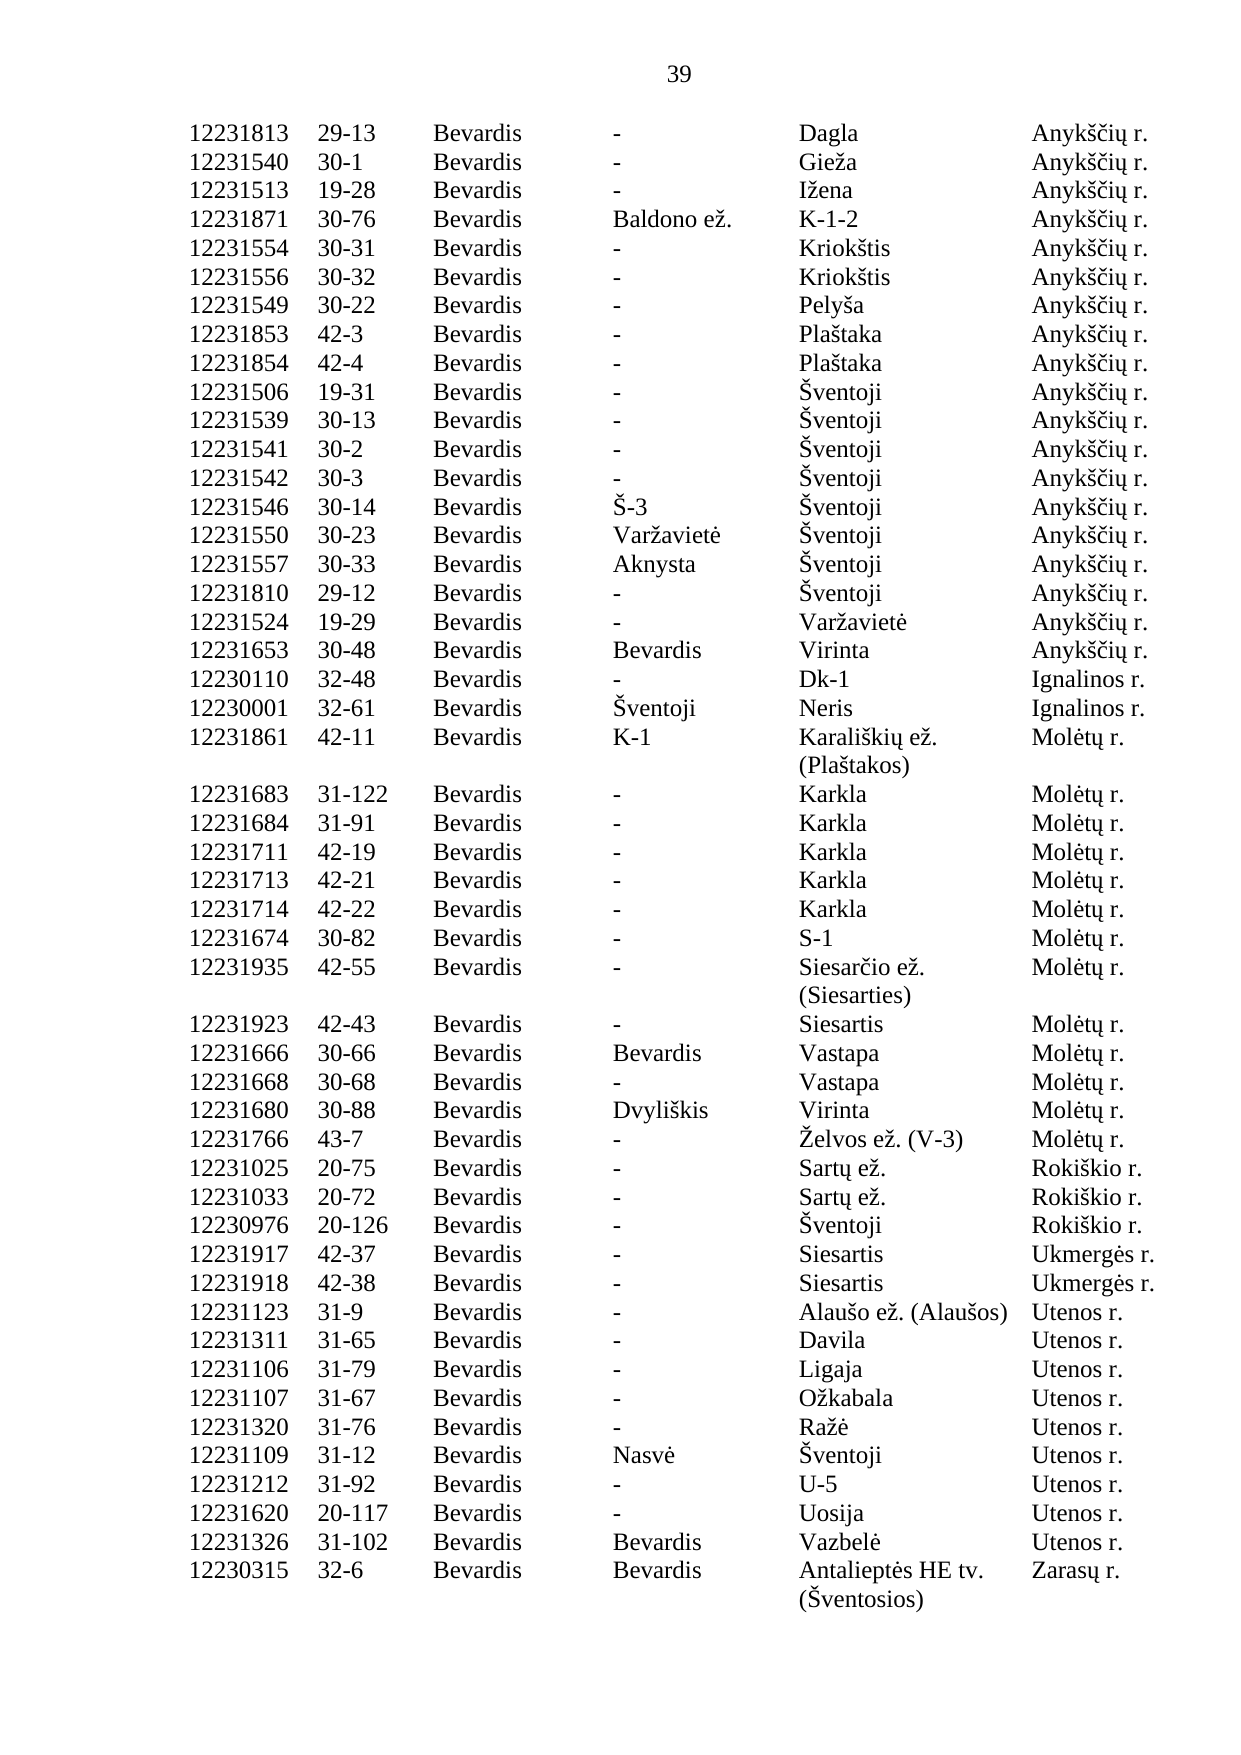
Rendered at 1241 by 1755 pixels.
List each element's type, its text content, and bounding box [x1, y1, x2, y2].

table_cell - [601, 262, 787, 291]
table_cell - [601, 923, 787, 952]
table_cell Bevardis [422, 837, 601, 866]
table_cell Bevardis [422, 319, 601, 348]
table_cell Bevardis [422, 866, 601, 894]
table_cell Bevardis [422, 492, 601, 521]
table_cell 12231557 [177, 549, 306, 578]
table_cell Anykščių r. [1020, 348, 1188, 377]
table_cell Sartų ež. [788, 1153, 1020, 1182]
table_cell Bevardis [422, 1182, 601, 1211]
table_cell Anykščių r. [1020, 578, 1188, 607]
table_cell - [601, 1498, 787, 1527]
table_cell - [601, 1153, 787, 1182]
table_cell Utenos r. [1020, 1441, 1188, 1469]
table_cell 12231935 [177, 952, 306, 1009]
table_cell 31-91 [306, 808, 422, 837]
table_cell 12231861 [177, 722, 306, 779]
table_cell 12231917 [177, 1239, 306, 1268]
table_cell Bevardis [422, 1038, 601, 1067]
table_cell Sartų ež. [788, 1182, 1020, 1211]
table_cell Utenos r. [1020, 1383, 1188, 1412]
table_cell Ukmergės r. [1020, 1239, 1188, 1268]
table_cell Bevardis [422, 348, 601, 377]
table_cell Bevardis [422, 521, 601, 549]
table_cell Šventoji [601, 693, 787, 722]
table_cell - [601, 1354, 787, 1383]
table_cell 12231714 [177, 894, 306, 923]
table_cell Utenos r. [1020, 1326, 1188, 1354]
table_cell - [601, 1412, 787, 1441]
table_cell 12231326 [177, 1527, 306, 1556]
table_cell 43-7 [306, 1124, 422, 1153]
table_cell Zarasų r. [1020, 1556, 1188, 1613]
table_cell Bevardis [422, 779, 601, 808]
table_cell Siesartis [788, 1268, 1020, 1297]
table_cell Bevardis [422, 894, 601, 923]
table_cell Utenos r. [1020, 1412, 1188, 1441]
table_cell Siesartis [788, 1239, 1020, 1268]
table_cell Bevardis [422, 1498, 601, 1527]
table_cell K-1-2 [788, 204, 1020, 233]
table_cell Karkla [788, 779, 1020, 808]
table_cell Bevardis [422, 1067, 601, 1096]
table_cell - [601, 866, 787, 894]
table_cell 12231620 [177, 1498, 306, 1527]
table_cell 42-55 [306, 952, 422, 1009]
table_cell K-1 [601, 722, 787, 779]
table_cell Molėtų r. [1020, 808, 1188, 837]
table_cell Varžavietė [788, 607, 1020, 636]
table_cell Anykščių r. [1020, 607, 1188, 636]
table_cell 12231683 [177, 779, 306, 808]
table_cell Molėtų r. [1020, 779, 1188, 808]
table_cell 42-3 [306, 319, 422, 348]
table_cell 30-76 [306, 204, 422, 233]
table_cell 12231320 [177, 1412, 306, 1441]
table_cell - [601, 377, 787, 406]
table_cell 12231666 [177, 1038, 306, 1067]
table_cell Ukmergės r. [1020, 1268, 1188, 1297]
table_cell Bevardis [601, 1556, 787, 1613]
table_cell 30-31 [306, 233, 422, 262]
table_cell 12231853 [177, 319, 306, 348]
table_cell Molėtų r. [1020, 837, 1188, 866]
table_cell Šventoji [788, 434, 1020, 463]
table_cell Ražė [788, 1412, 1020, 1441]
table_cell Rokiškio r. [1020, 1153, 1188, 1182]
table_cell Anykščių r. [1020, 549, 1188, 578]
table_cell 12231556 [177, 262, 306, 291]
table_cell 12231123 [177, 1297, 306, 1326]
table_cell Anykščių r. [1020, 492, 1188, 521]
table_cell Bevardis [422, 923, 601, 952]
table_cell Siesarčio ež. (Siesarties) [788, 952, 1020, 1009]
table_cell 12230976 [177, 1211, 306, 1239]
table_cell 12231033 [177, 1182, 306, 1211]
table_cell Molėtų r. [1020, 1009, 1188, 1038]
table_cell 29-12 [306, 578, 422, 607]
table_cell Nasvė [601, 1441, 787, 1469]
table_cell Rokiškio r. [1020, 1211, 1188, 1239]
table_cell 12231680 [177, 1096, 306, 1124]
table_cell Bevardis [601, 636, 787, 664]
table_cell 12231713 [177, 866, 306, 894]
table_cell 12231554 [177, 233, 306, 262]
table_cell 12231813 [177, 118, 306, 147]
table_cell 12231653 [177, 636, 306, 664]
table_cell Anykščių r. [1020, 291, 1188, 319]
table_cell 31-9 [306, 1297, 422, 1326]
table_cell Molėtų r. [1020, 952, 1188, 1009]
table_cell Anykščių r. [1020, 377, 1188, 406]
table_cell Utenos r. [1020, 1527, 1188, 1556]
table_cell 12231871 [177, 204, 306, 233]
table_cell Anykščių r. [1020, 118, 1188, 147]
table_cell Š-3 [601, 492, 787, 521]
table_cell 30-48 [306, 636, 422, 664]
table_cell Bevardis [422, 1297, 601, 1326]
table_cell - [601, 779, 787, 808]
table_cell Bevardis [422, 1326, 601, 1354]
table_cell 42-43 [306, 1009, 422, 1038]
table_cell - [601, 1383, 787, 1412]
table_cell Karkla [788, 837, 1020, 866]
table_cell 12231541 [177, 434, 306, 463]
table_cell Bevardis [422, 204, 601, 233]
table_cell - [601, 952, 787, 1009]
table_cell 12231513 [177, 176, 306, 204]
table_cell Šventoji [788, 377, 1020, 406]
table_cell Molėtų r. [1020, 923, 1188, 952]
table_cell 20-126 [306, 1211, 422, 1239]
table_cell 30-3 [306, 463, 422, 492]
table_cell 29-13 [306, 118, 422, 147]
table_cell - [601, 291, 787, 319]
table_cell 12231684 [177, 808, 306, 837]
table_cell 42-38 [306, 1268, 422, 1297]
table_cell - [601, 1326, 787, 1354]
table_cell Dk-1 [788, 664, 1020, 693]
table_cell 12231506 [177, 377, 306, 406]
table_cell 30-13 [306, 406, 422, 434]
table_cell 31-79 [306, 1354, 422, 1383]
table_cell 42-21 [306, 866, 422, 894]
table_cell Alaušo ež. (Alaušos) [788, 1297, 1020, 1326]
table_cell 42-37 [306, 1239, 422, 1268]
table_cell Kriokštis [788, 233, 1020, 262]
table_cell 30-88 [306, 1096, 422, 1124]
table_cell 31-122 [306, 779, 422, 808]
table_cell Želvos ež. (V-3) [788, 1124, 1020, 1153]
table_cell Gieža [788, 147, 1020, 176]
table_cell 12231766 [177, 1124, 306, 1153]
table_cell Aknysta [601, 549, 787, 578]
table_cell Bevardis [422, 434, 601, 463]
table_cell - [601, 1067, 787, 1096]
table_cell 12231550 [177, 521, 306, 549]
table_cell Šventoji [788, 406, 1020, 434]
table_cell Bevardis [422, 1412, 601, 1441]
table_cell Anykščių r. [1020, 204, 1188, 233]
table_cell 12230001 [177, 693, 306, 722]
table_cell Bevardis [422, 549, 601, 578]
table_cell - [601, 1268, 787, 1297]
table_cell 31-92 [306, 1469, 422, 1498]
table_cell Utenos r. [1020, 1469, 1188, 1498]
table_cell Baldono ež. [601, 204, 787, 233]
table_cell Molėtų r. [1020, 894, 1188, 923]
table_cell 12231542 [177, 463, 306, 492]
table_cell Bevardis [422, 1383, 601, 1412]
table_cell Molėtų r. [1020, 1124, 1188, 1153]
table_cell Bevardis [422, 463, 601, 492]
table_cell Bevardis [422, 664, 601, 693]
table_cell 12231311 [177, 1326, 306, 1354]
table_cell Bevardis [422, 1354, 601, 1383]
table_cell Bevardis [422, 377, 601, 406]
table_cell Vazbelė [788, 1527, 1020, 1556]
table_cell - [601, 406, 787, 434]
table_cell Antalieptės HE tv. (Šventosios) [788, 1556, 1020, 1613]
table_cell Bevardis [422, 1211, 601, 1239]
table_cell 12231668 [177, 1067, 306, 1096]
table_cell Bevardis [422, 1239, 601, 1268]
table_cell Bevardis [422, 1441, 601, 1469]
table_cell 19-29 [306, 607, 422, 636]
table_cell Anykščių r. [1020, 233, 1188, 262]
table_cell Utenos r. [1020, 1354, 1188, 1383]
table_cell 42-22 [306, 894, 422, 923]
table_cell Karkla [788, 808, 1020, 837]
table_cell 19-28 [306, 176, 422, 204]
table_cell 31-76 [306, 1412, 422, 1441]
table_cell Molėtų r. [1020, 722, 1188, 779]
table_cell 12231549 [177, 291, 306, 319]
table_cell 30-14 [306, 492, 422, 521]
table_cell 12231711 [177, 837, 306, 866]
table_cell Molėtų r. [1020, 1096, 1188, 1124]
table_cell 12231810 [177, 578, 306, 607]
table_cell Virinta [788, 636, 1020, 664]
table_cell Šventoji [788, 463, 1020, 492]
table_cell Karkla [788, 894, 1020, 923]
table_cell Ožkabala [788, 1383, 1020, 1412]
table_cell Bevardis [422, 952, 601, 1009]
table_cell Bevardis [422, 808, 601, 837]
table_cell - [601, 1009, 787, 1038]
table_cell Anykščių r. [1020, 521, 1188, 549]
table_cell Bevardis [422, 578, 601, 607]
table_cell 19-31 [306, 377, 422, 406]
table_cell 31-102 [306, 1527, 422, 1556]
table_cell 12231025 [177, 1153, 306, 1182]
table_cell 32-48 [306, 664, 422, 693]
table_cell - [601, 1211, 787, 1239]
table_cell - [601, 578, 787, 607]
table_cell Bevardis [422, 636, 601, 664]
table_cell 12231674 [177, 923, 306, 952]
table_cell Molėtų r. [1020, 866, 1188, 894]
table_cell Karkla [788, 866, 1020, 894]
table_cell Bevardis [422, 176, 601, 204]
table_cell Siesartis [788, 1009, 1020, 1038]
table_cell 42-4 [306, 348, 422, 377]
table_cell - [601, 147, 787, 176]
table_cell Šventoji [788, 578, 1020, 607]
table_cell 12231918 [177, 1268, 306, 1297]
table_cell 30-33 [306, 549, 422, 578]
table_cell Bevardis [422, 607, 601, 636]
table_cell Bevardis [422, 406, 601, 434]
table_cell 12231854 [177, 348, 306, 377]
table_cell - [601, 837, 787, 866]
table_cell 30-23 [306, 521, 422, 549]
table_cell - [601, 607, 787, 636]
table_cell Anykščių r. [1020, 406, 1188, 434]
table_cell 30-22 [306, 291, 422, 319]
table_cell Bevardis [601, 1527, 787, 1556]
table_cell Šventoji [788, 1441, 1020, 1469]
table_cell 31-12 [306, 1441, 422, 1469]
table_cell Bevardis [422, 1153, 601, 1182]
table_cell Molėtų r. [1020, 1038, 1188, 1067]
table_cell Bevardis [422, 233, 601, 262]
table_cell Šventoji [788, 492, 1020, 521]
table_cell 30-1 [306, 147, 422, 176]
table_cell 30-66 [306, 1038, 422, 1067]
table_cell - [601, 463, 787, 492]
table_cell 12231540 [177, 147, 306, 176]
table_cell 12231109 [177, 1441, 306, 1469]
table_cell Bevardis [422, 1469, 601, 1498]
table_cell Utenos r. [1020, 1297, 1188, 1326]
table_cell - [601, 664, 787, 693]
table_cell 12231923 [177, 1009, 306, 1038]
table_cell Ignalinos r. [1020, 664, 1188, 693]
table_cell Bevardis [422, 262, 601, 291]
table_cell Dvyliškis [601, 1096, 787, 1124]
table_cell 12231212 [177, 1469, 306, 1498]
table_cell 30-68 [306, 1067, 422, 1096]
table_cell Uosija [788, 1498, 1020, 1527]
table_cell - [601, 808, 787, 837]
table_cell - [601, 894, 787, 923]
table_cell Anykščių r. [1020, 262, 1188, 291]
table_cell Anykščių r. [1020, 319, 1188, 348]
table_cell 12231546 [177, 492, 306, 521]
table_cell Bevardis [422, 1096, 601, 1124]
table_cell - [601, 233, 787, 262]
table_cell Anykščių r. [1020, 463, 1188, 492]
table_cell 20-72 [306, 1182, 422, 1211]
table_cell Vastapa [788, 1067, 1020, 1096]
table_cell Šventoji [788, 1211, 1020, 1239]
table_cell Kriokštis [788, 262, 1020, 291]
table_cell - [601, 1469, 787, 1498]
table_cell Anykščių r. [1020, 147, 1188, 176]
table_cell Davila [788, 1326, 1020, 1354]
table_cell Vastapa [788, 1038, 1020, 1067]
table_cell 31-67 [306, 1383, 422, 1412]
table_cell Anykščių r. [1020, 636, 1188, 664]
table_cell - [601, 1182, 787, 1211]
table_cell Neris [788, 693, 1020, 722]
table_cell 32-61 [306, 693, 422, 722]
table_cell - [601, 434, 787, 463]
table_cell Bevardis [422, 1124, 601, 1153]
table_cell Plaštaka [788, 348, 1020, 377]
table_cell - [601, 1297, 787, 1326]
table_cell Bevardis [422, 147, 601, 176]
table_cell 12231107 [177, 1383, 306, 1412]
table_cell Varžavietė [601, 521, 787, 549]
table_cell 30-2 [306, 434, 422, 463]
table_cell 12230315 [177, 1556, 306, 1613]
table_cell Pelyša [788, 291, 1020, 319]
table_cell Bevardis [422, 1556, 601, 1613]
table_cell Bevardis [422, 722, 601, 779]
table_cell S-1 [788, 923, 1020, 952]
table_cell Bevardis [422, 1268, 601, 1297]
table_cell 30-32 [306, 262, 422, 291]
table_cell 42-19 [306, 837, 422, 866]
table_cell U-5 [788, 1469, 1020, 1498]
table_cell - [601, 118, 787, 147]
table_cell 12231524 [177, 607, 306, 636]
table_cell 12231539 [177, 406, 306, 434]
table_cell - [601, 1239, 787, 1268]
table_cell - [601, 176, 787, 204]
table_cell 31-65 [306, 1326, 422, 1354]
table_cell Ligaja [788, 1354, 1020, 1383]
table_cell Virinta [788, 1096, 1020, 1124]
table_cell Bevardis [422, 291, 601, 319]
table_cell Rokiškio r. [1020, 1182, 1188, 1211]
table_cell Plaštaka [788, 319, 1020, 348]
table_cell Utenos r. [1020, 1498, 1188, 1527]
table_cell Anykščių r. [1020, 434, 1188, 463]
table_cell 12230110 [177, 664, 306, 693]
table_cell 20-117 [306, 1498, 422, 1527]
table_cell 30-82 [306, 923, 422, 952]
table_cell Šventoji [788, 521, 1020, 549]
table_cell 12231106 [177, 1354, 306, 1383]
table_cell Bevardis [422, 118, 601, 147]
table_cell - [601, 319, 787, 348]
table_cell Bevardis [601, 1038, 787, 1067]
table_cell Dagla [788, 118, 1020, 147]
table_cell - [601, 1124, 787, 1153]
table_cell Ižena [788, 176, 1020, 204]
table_cell Bevardis [422, 693, 601, 722]
table_cell Šventoji [788, 549, 1020, 578]
table_cell 42-11 [306, 722, 422, 779]
table_cell 20-75 [306, 1153, 422, 1182]
table_cell Karališkių ež. (Plaštakos) [788, 722, 1020, 779]
table_cell 32-6 [306, 1556, 422, 1613]
table_cell Molėtų r. [1020, 1067, 1188, 1096]
table_cell Anykščių r. [1020, 176, 1188, 204]
table_cell Ignalinos r. [1020, 693, 1188, 722]
table_cell - [601, 348, 787, 377]
table_cell Bevardis [422, 1527, 601, 1556]
table_cell Bevardis [422, 1009, 601, 1038]
